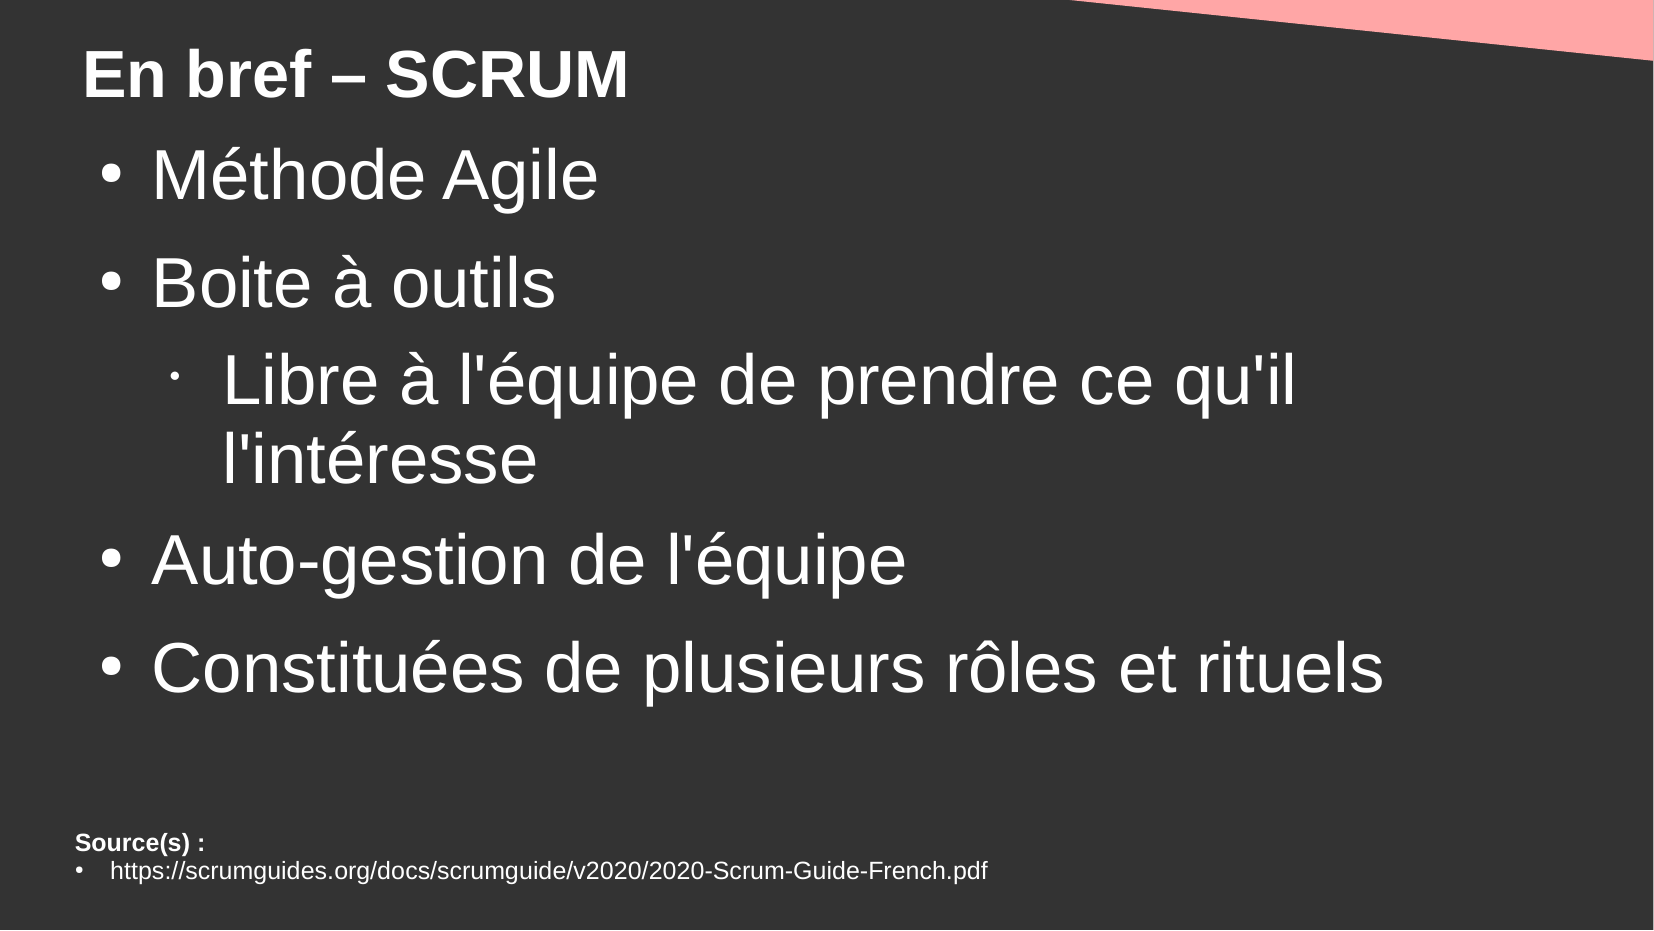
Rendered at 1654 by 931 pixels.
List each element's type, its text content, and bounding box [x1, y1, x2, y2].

title En bref – SCRUM [82, 37, 1571, 122]
text_box [1069, 0, 1654, 61]
list Méthode Agile Boite à outils Libre à l'équipe de prendre ce qu'il l'intéresse Auto-gestion de l'équipe Constituées de plusieurs rôles et rituels [80, 135, 1620, 777]
text_box Source(s) : https://scrumguides.org/docs/scrumguide/v2020/2020-Scrum-Guide-French.pdf [59, 821, 1546, 920]
